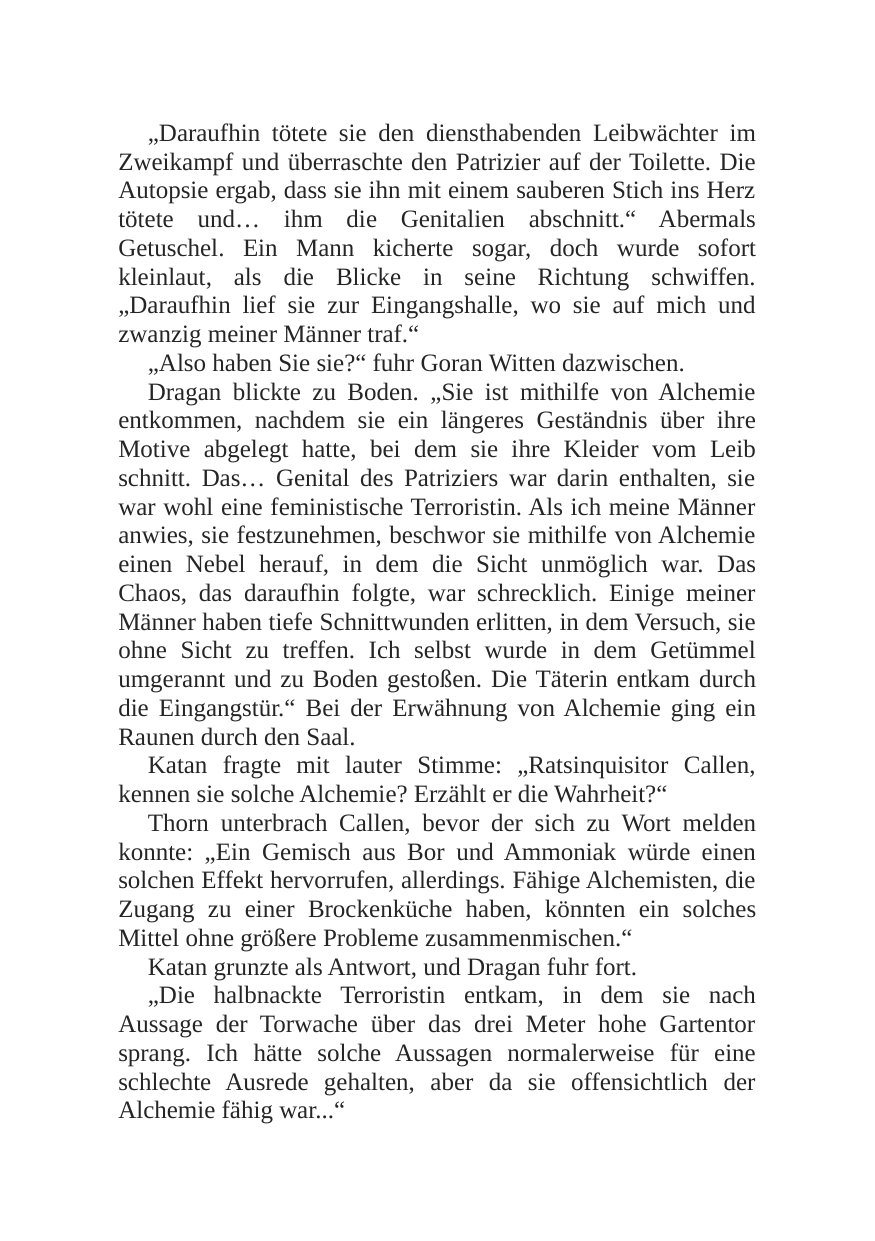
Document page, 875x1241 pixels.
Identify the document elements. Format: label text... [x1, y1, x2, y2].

text „Daraufhin tötete sie den diensthabenden Leibwächter im Zweikampf und überraschte den Patrizier auf der Toilette. Die Autopsie ergab, dass sie ihn mit einem sauberen Stich ins Herz tötete und… ihm die Genitalien abschnitt.“ Abermals Getuschel. Ein Mann kicherte sogar, doch wurde sofort kleinlaut, als die Blicke in seine Richtung schwiffen. „Daraufhin lief sie zur Eingangshalle, wo sie auf mich und zwanzig meiner Männer traf.“ [118, 118, 756, 348]
text Dragan blickte zu Boden. „Sie ist mithilfe von Alchemie entkommen, nachdem sie ein längeres Geständnis über ihre Motive abgelegt hatte, bei dem sie ihre Kleider vom Leib schnitt. Das… Genital des Patriziers war darin enthalten, sie war wohl eine feministische Terroristin. Als ich meine Männer anwies, sie festzunehmen, beschwor sie mithilfe von Alchemie einen Nebel herauf, in dem die Sicht unmöglich war. Das Chaos, das daraufhin folgte, war schrecklich. Einige meiner Männer haben tiefe Schnittwunden erlitten, in dem Versuch, sie ohne Sicht zu treffen. Ich selbst wurde in dem Getümmel umgerannt und zu Boden gestoßen. Die Täterin entkam durch die Eingangstür.“ Bei der Erwähnung von Alchemie ging ein Raunen durch den Saal. [118, 377, 756, 751]
text „Also haben Sie sie?“ fuhr Goran Witten dazwischen. [118, 348, 756, 377]
text Katan grunzte als Antwort, und Dragan fuhr fort. [118, 952, 756, 981]
text Katan fragte mit lauter Stimme: „Ratsinquisitor Callen, kennen sie solche Alchemie? Erzählt er die Wahrheit?“ [118, 751, 756, 808]
text Thorn unterbrach Callen, bevor der sich zu Wort melden konnte: „Ein Gemisch aus Bor und Ammoniak würde einen solchen Effekt hervorrufen, allerdings. Fähige Alchemisten, die Zugang zu einer Brockenküche haben, könnten ein solches Mittel ohne größere Probleme zusammenmischen.“ [118, 808, 756, 952]
text „Die halbnackte Terroristin entkam, in dem sie nach Aussage der Torwache über das drei Meter hohe Gartentor sprang. Ich hätte solche Aussagen normalerweise für eine schlechte Ausrede gehalten, aber da sie offensichtlich der Alchemie fähig war...“ [118, 981, 756, 1124]
